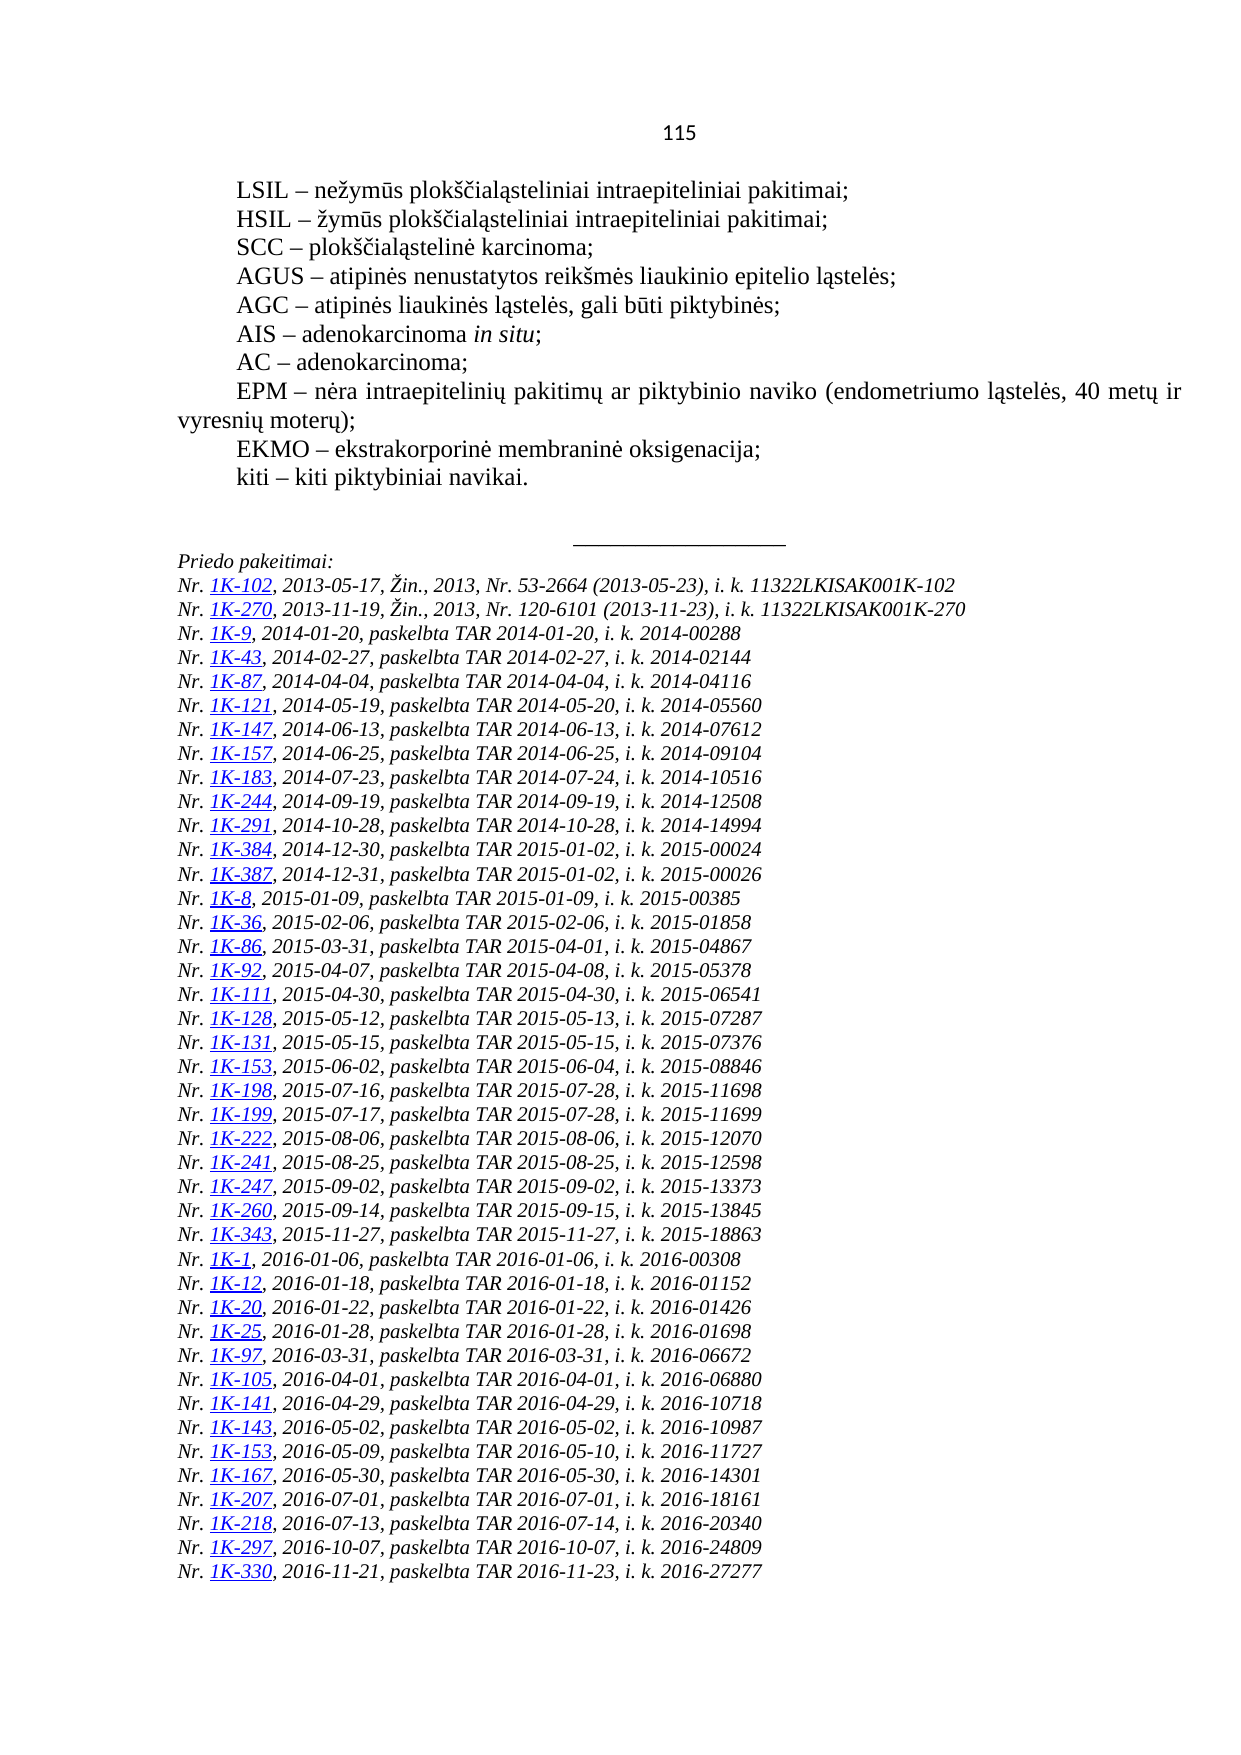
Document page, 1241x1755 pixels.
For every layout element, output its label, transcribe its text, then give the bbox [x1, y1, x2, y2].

text Nr. 1K-8, 2015-01-09, paskelbta TAR 2015-01-09, i. k. 2015-00385 [177, 886, 1181, 909]
text Nr. 1K-343, 2015-11-27, paskelbta TAR 2015-11-27, i. k. 2015-18863 [177, 1222, 1181, 1246]
text kiti – kiti piktybiniai navikai. [177, 462, 1181, 491]
text Nr. 1K-141, 2016-04-29, paskelbta TAR 2016-04-29, i. k. 2016-10718 [177, 1391, 1181, 1415]
text Nr. 1K-105, 2016-04-01, paskelbta TAR 2016-04-01, i. k. 2016-06880 [177, 1367, 1181, 1391]
text Priedo pakeitimai: [177, 549, 1181, 573]
text Nr. 1K-153, 2015-06-02, paskelbta TAR 2015-06-04, i. k. 2015-08846 [177, 1054, 1181, 1078]
text Nr. 1K-291, 2014-10-28, paskelbta TAR 2014-10-28, i. k. 2014-14994 [177, 813, 1181, 837]
text Nr. 1K-183, 2014-07-23, paskelbta TAR 2014-07-24, i. k. 2014-10516 [177, 765, 1181, 789]
text LSIL – nežymūs plokščialąsteliniai intraepiteliniai pakitimai; [177, 175, 1181, 204]
text Nr. 1K-143, 2016-05-02, paskelbta TAR 2016-05-02, i. k. 2016-10987 [177, 1415, 1181, 1439]
text Nr. 1K-157, 2014-06-25, paskelbta TAR 2014-06-25, i. k. 2014-09104 [177, 741, 1181, 765]
text Nr. 1K-218, 2016-07-13, paskelbta TAR 2016-07-14, i. k. 2016-20340 [177, 1511, 1181, 1535]
text Nr. 1K-36, 2015-02-06, paskelbta TAR 2015-02-06, i. k. 2015-01858 [177, 909, 1181, 934]
text EPM – nėra intraepitelinių pakitimų ar piktybinio naviko (endometriumo ląstelės, 40 metų ir vyresnių moterų); [177, 376, 1181, 434]
text Nr. 1K-12, 2016-01-18, paskelbta TAR 2016-01-18, i. k. 2016-01152 [177, 1271, 1181, 1294]
text Nr. 1K-244, 2014-09-19, paskelbta TAR 2014-09-19, i. k. 2014-12508 [177, 789, 1181, 813]
text Nr. 1K-167, 2016-05-30, paskelbta TAR 2016-05-30, i. k. 2016-14301 [177, 1463, 1181, 1487]
text AC – adenokarcinoma; [177, 347, 1181, 376]
text Nr. 1K-241, 2015-08-25, paskelbta TAR 2015-08-25, i. k. 2015-12598 [177, 1150, 1181, 1174]
text Nr. 1K-207, 2016-07-01, paskelbta TAR 2016-07-01, i. k. 2016-18161 [177, 1487, 1181, 1511]
text Nr. 1K-9, 2014-01-20, paskelbta TAR 2014-01-20, i. k. 2014-00288 [177, 621, 1181, 645]
text Nr. 1K-387, 2014-12-31, paskelbta TAR 2015-01-02, i. k. 2015-00026 [177, 861, 1181, 886]
text Nr. 1K-198, 2015-07-16, paskelbta TAR 2015-07-28, i. k. 2015-11698 [177, 1078, 1181, 1102]
text Nr. 1K-111, 2015-04-30, paskelbta TAR 2015-04-30, i. k. 2015-06541 [177, 982, 1181, 1006]
text Nr. 1K-199, 2015-07-17, paskelbta TAR 2015-07-28, i. k. 2015-11699 [177, 1102, 1181, 1126]
text Nr. 1K-330, 2016-11-21, paskelbta TAR 2016-11-23, i. k. 2016-27277 [177, 1559, 1181, 1583]
text AGC – atipinės liaukinės ląstelės, gali būti piktybinės; [177, 290, 1181, 319]
text AIS – adenokarcinoma in situ; [177, 319, 1181, 347]
text _________________ [177, 520, 1181, 549]
text Nr. 1K-25, 2016-01-28, paskelbta TAR 2016-01-28, i. k. 2016-01698 [177, 1319, 1181, 1343]
text HSIL – žymūs plokščialąsteliniai intraepiteliniai pakitimai; [177, 204, 1181, 232]
text Nr. 1K-247, 2015-09-02, paskelbta TAR 2015-09-02, i. k. 2015-13373 [177, 1174, 1181, 1198]
text Nr. 1K-297, 2016-10-07, paskelbta TAR 2016-10-07, i. k. 2016-24809 [177, 1535, 1181, 1559]
text Nr. 1K-384, 2014-12-30, paskelbta TAR 2015-01-02, i. k. 2015-00024 [177, 837, 1181, 861]
text Nr. 1K-153, 2016-05-09, paskelbta TAR 2016-05-10, i. k. 2016-11727 [177, 1439, 1181, 1463]
text Nr. 1K-260, 2015-09-14, paskelbta TAR 2015-09-15, i. k. 2015-13845 [177, 1198, 1181, 1222]
text Nr. 1K-131, 2015-05-15, paskelbta TAR 2015-05-15, i. k. 2015-07376 [177, 1030, 1181, 1054]
text Nr. 1K-86, 2015-03-31, paskelbta TAR 2015-04-01, i. k. 2015-04867 [177, 934, 1181, 958]
text Nr. 1K-43, 2014-02-27, paskelbta TAR 2014-02-27, i. k. 2014-02144 [177, 645, 1181, 669]
text Nr. 1K-87, 2014-04-04, paskelbta TAR 2014-04-04, i. k. 2014-04116 [177, 669, 1181, 693]
text Nr. 1K-121, 2014-05-19, paskelbta TAR 2014-05-20, i. k. 2014-05560 [177, 693, 1181, 717]
text Nr. 1K-97, 2016-03-31, paskelbta TAR 2016-03-31, i. k. 2016-06672 [177, 1343, 1181, 1367]
text Nr. 1K-270, 2013-11-19, Žin., 2013, Nr. 120-6101 (2013-11-23), i. k. 11322LKISAK001K-270 [177, 597, 1181, 621]
text EKMO – ekstrakorporinė membraninė oksigenacija; [177, 434, 1181, 462]
text Nr. 1K-128, 2015-05-12, paskelbta TAR 2015-05-13, i. k. 2015-07287 [177, 1006, 1181, 1030]
text Nr. 1K-222, 2015-08-06, paskelbta TAR 2015-08-06, i. k. 2015-12070 [177, 1126, 1181, 1150]
text AGUS – atipinės nenustatytos reikšmės liaukinio epitelio ląstelės; [177, 261, 1181, 290]
text Nr. 1K-102, 2013-05-17, Žin., 2013, Nr. 53-2664 (2013-05-23), i. k. 11322LKISAK001K-102 [177, 573, 1181, 597]
text Nr. 1K-20, 2016-01-22, paskelbta TAR 2016-01-22, i. k. 2016-01426 [177, 1294, 1181, 1319]
text Nr. 1K-147, 2014-06-13, paskelbta TAR 2014-06-13, i. k. 2014-07612 [177, 717, 1181, 741]
text SCC – plokščialąstelinė karcinoma; [177, 232, 1181, 261]
text Nr. 1K-92, 2015-04-07, paskelbta TAR 2015-04-08, i. k. 2015-05378 [177, 958, 1181, 982]
text Nr. 1K-1, 2016-01-06, paskelbta TAR 2016-01-06, i. k. 2016-00308 [177, 1246, 1181, 1271]
